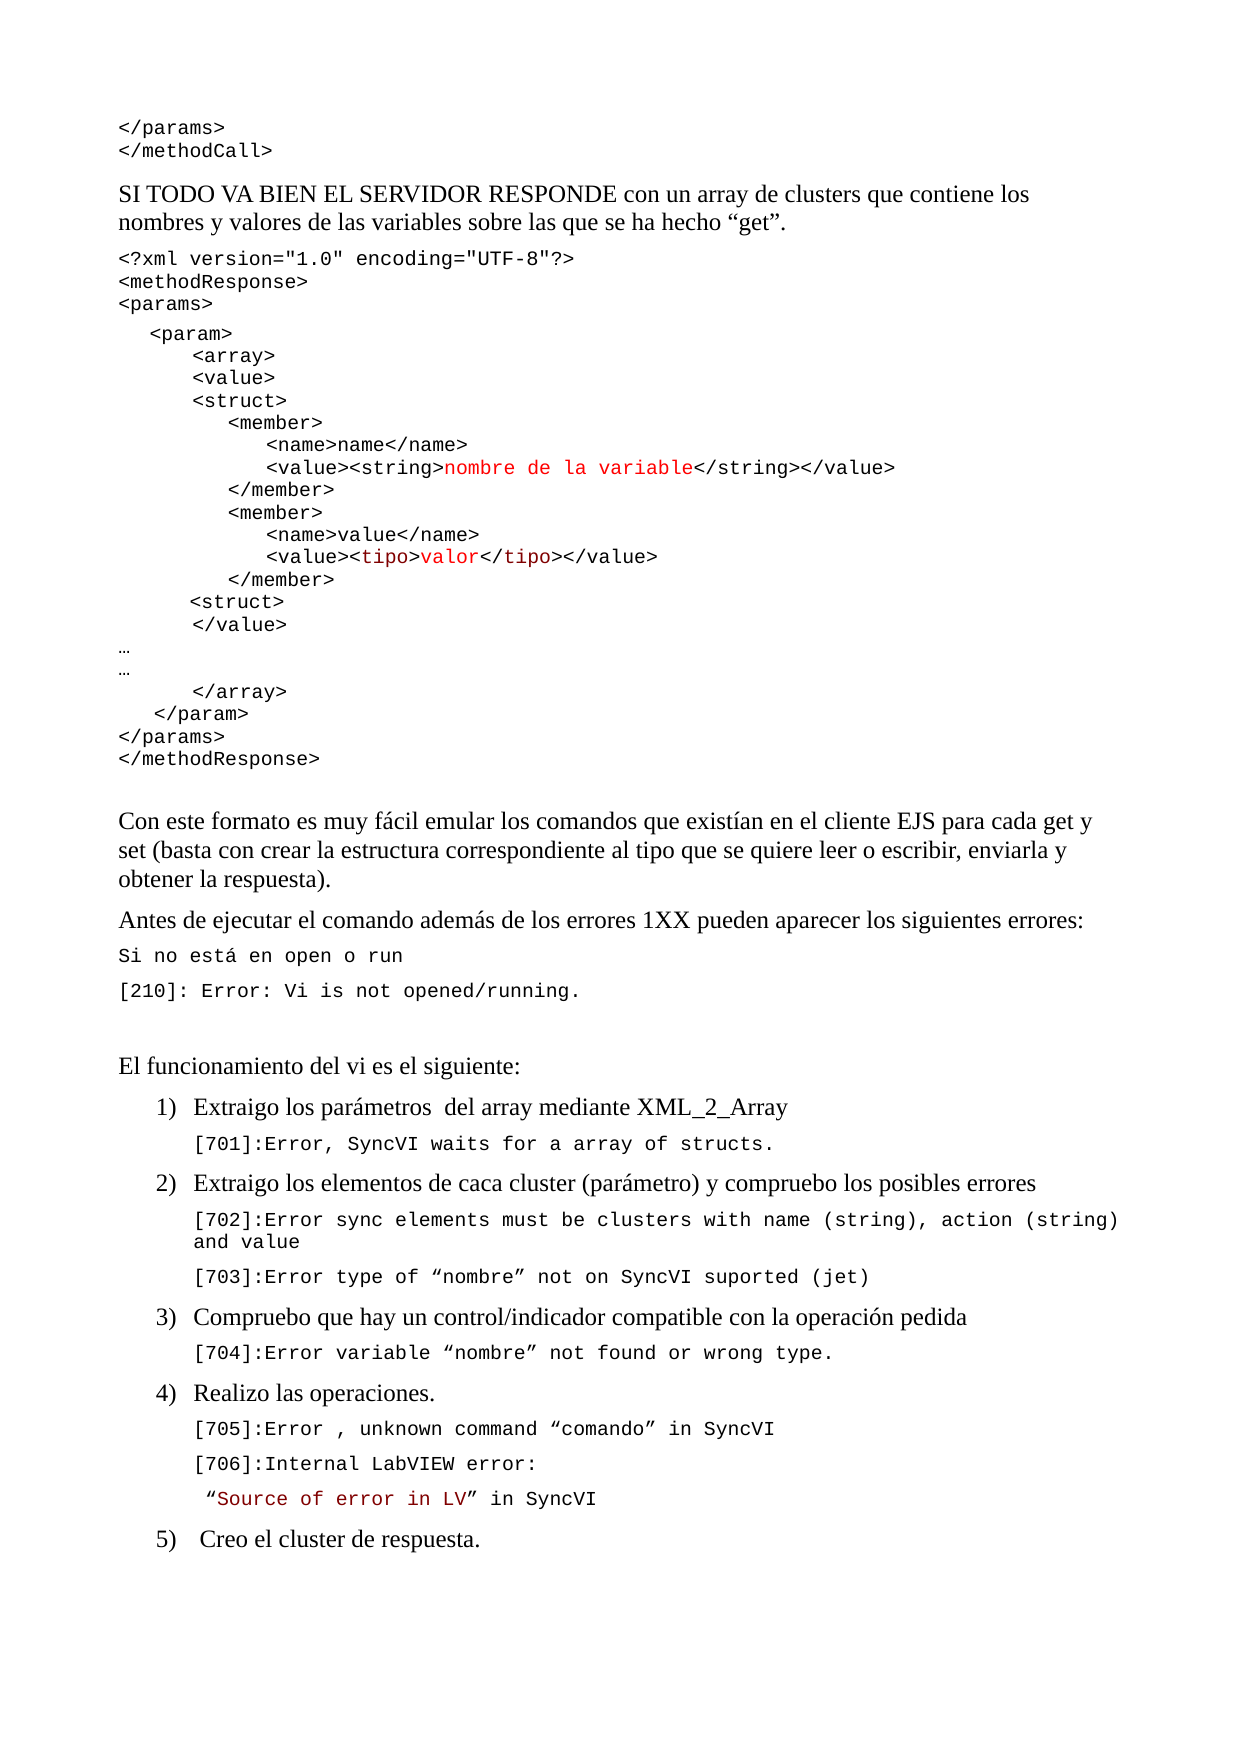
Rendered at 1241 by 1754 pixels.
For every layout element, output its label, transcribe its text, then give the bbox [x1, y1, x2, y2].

text <?xml version="1.0" encoding="UTF-8"?> [118, 249, 1122, 272]
text SI TODO VA BIEN EL SERVIDOR RESPONDE con un array de clusters que contiene los nombres y valores de las variables sobre las que se ha hecho “get”. [118, 179, 1122, 236]
text </params> [118, 118, 1122, 141]
text … [118, 637, 1122, 659]
list [701]:Error, SyncVI waits for a array of structs. [156, 1133, 1122, 1156]
text <name>value</name> [118, 525, 1122, 547]
text <struct> [118, 391, 1122, 413]
text El funcionamiento del vi es el siguiente: [118, 1051, 1122, 1080]
text <params> [118, 294, 1122, 317]
text <member> [118, 503, 1122, 525]
list [703]:Error type of “nombre” not on SyncVI suported (jet) [156, 1267, 1122, 1289]
list Compruebo que hay un control/indicador compatible con la operación pedida [156, 1302, 1122, 1331]
text <value><tipo>valor</tipo></value> [118, 547, 1122, 570]
list [702]:Error sync elements must be clusters with name (string), action (string) and value [156, 1209, 1122, 1254]
text <value> [118, 368, 1122, 391]
list Creo el cluster de respuesta. [156, 1524, 1122, 1553]
list Extraigo los parámetros del array mediante XML_2_Array [156, 1092, 1122, 1121]
text <value><string>nombre de la variable</string></value> [118, 458, 1122, 480]
text <member> [118, 413, 1122, 435]
text <struct> [118, 592, 1122, 614]
text Con este formato es muy fácil emular los comandos que existían en el cliente EJS para cada get y set (basta con crear la estructura correspondiente al tipo que se quiere leer o escribir, enviarla y obtener la respuesta). [118, 806, 1122, 892]
list [706]:Internal LabVIEW error: [156, 1454, 1122, 1476]
text [210]: Error: Vi is not opened/running. [118, 981, 1122, 1003]
text </params> [118, 727, 1122, 749]
list Extraigo los elementos de caca cluster (parámetro) y compruebo los posibles errores [156, 1168, 1122, 1197]
text </member> [118, 480, 1122, 503]
text <array> [118, 346, 1122, 368]
text <param> [118, 317, 1122, 346]
list [704]:Error variable “nombre” not found or wrong type. [156, 1343, 1122, 1365]
list Realizo las operaciones. [156, 1378, 1122, 1407]
text </array> [118, 682, 1122, 704]
list “Source of error in LV” in SyncVI [156, 1489, 1122, 1511]
text … [118, 659, 1122, 682]
text </member> [118, 570, 1122, 592]
text <methodResponse> [118, 272, 1122, 294]
text </param> [118, 704, 1122, 727]
text Si no está en open o run [118, 946, 1122, 969]
text Antes de ejecutar el comando además de los errores 1XX pueden aparecer los siguientes errores: [118, 905, 1122, 934]
list [705]:Error , unknown command “comando” in SyncVI [156, 1419, 1122, 1442]
text </value> [118, 614, 1122, 637]
text </methodResponse> [118, 749, 1122, 771]
text <name>name</name> [118, 435, 1122, 458]
text </methodCall> [118, 141, 1122, 163]
